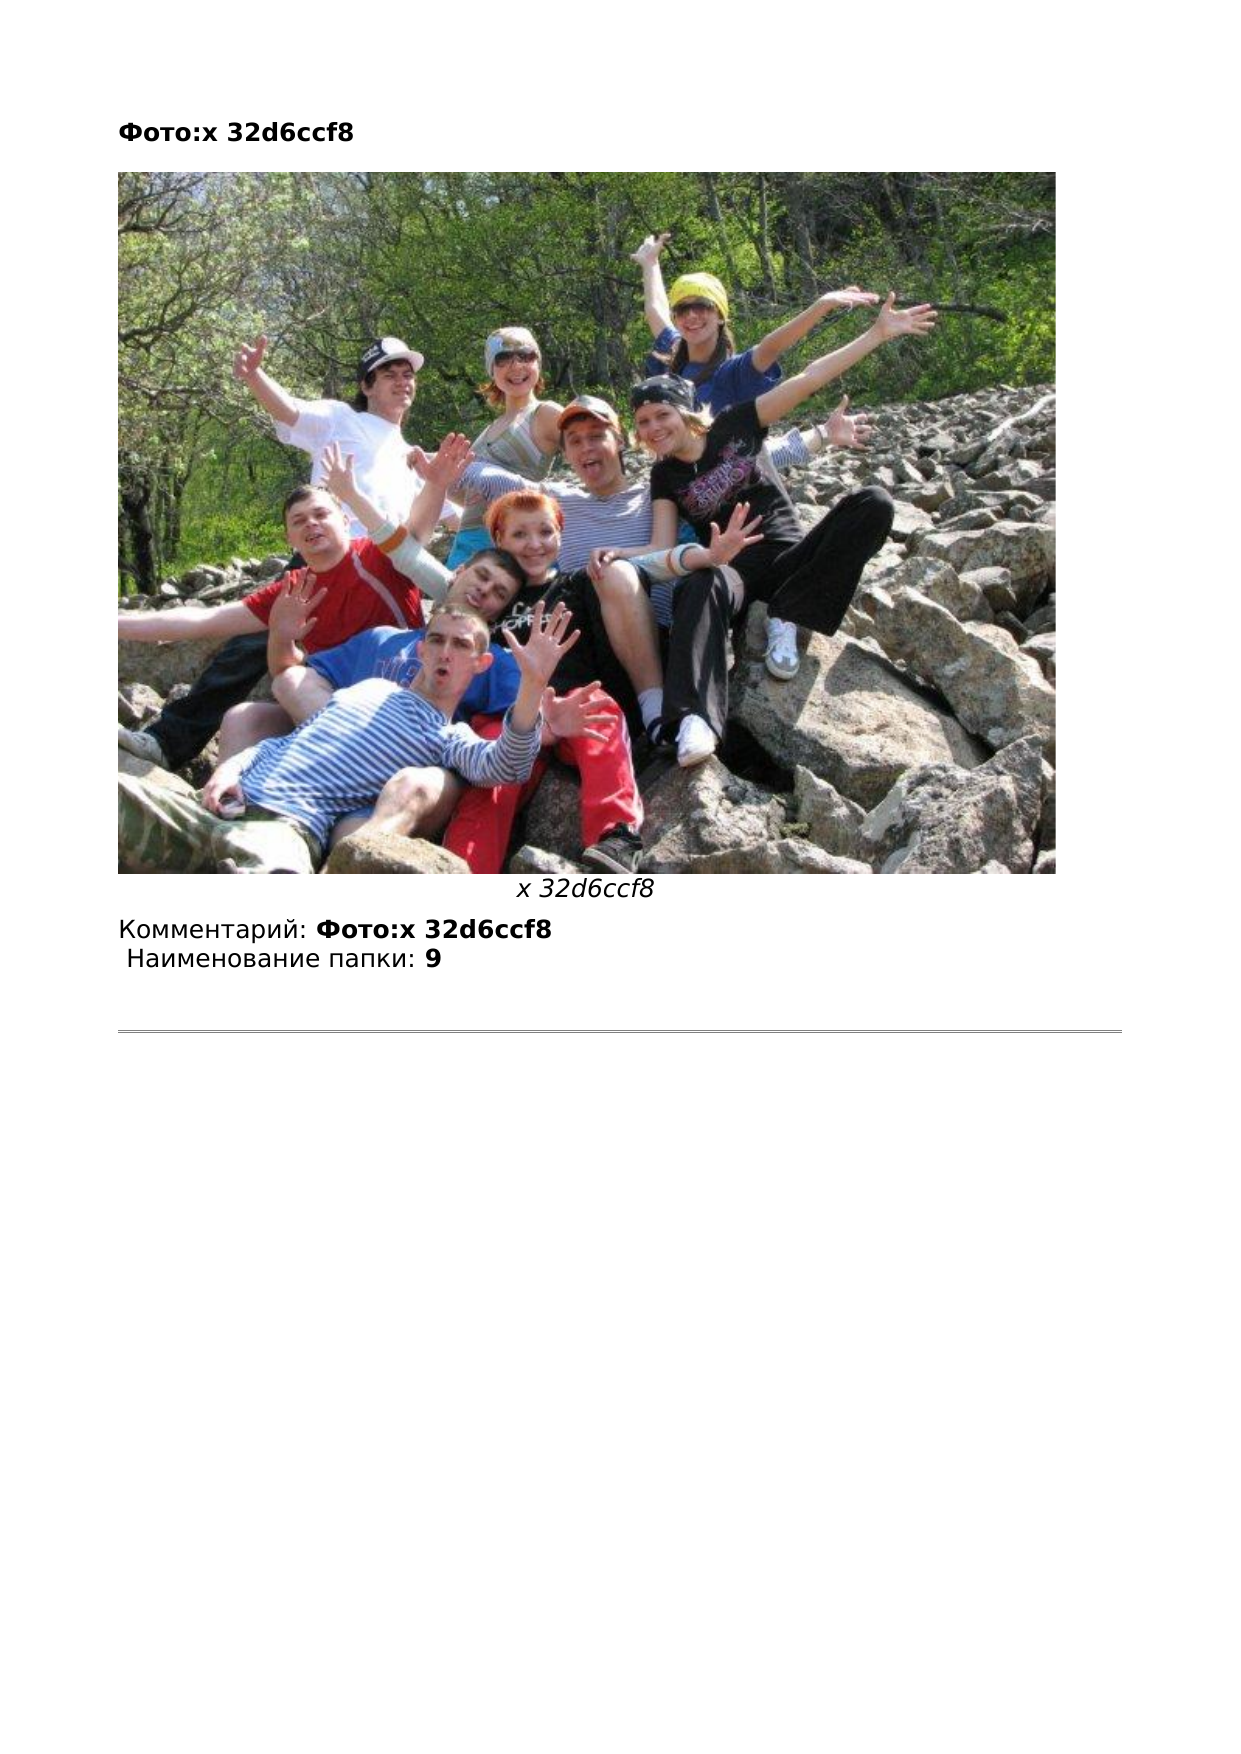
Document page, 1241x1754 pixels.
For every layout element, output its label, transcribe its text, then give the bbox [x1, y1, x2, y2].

subtitle Фото:x 32d6ccf8 [118, 118, 1122, 147]
picture [118, 172, 1056, 874]
text Комментарий: Фото:x 32d6ccf8 Наименование папки: 9 [118, 916, 1122, 1003]
text x 32d6ccf8 [118, 874, 1056, 903]
